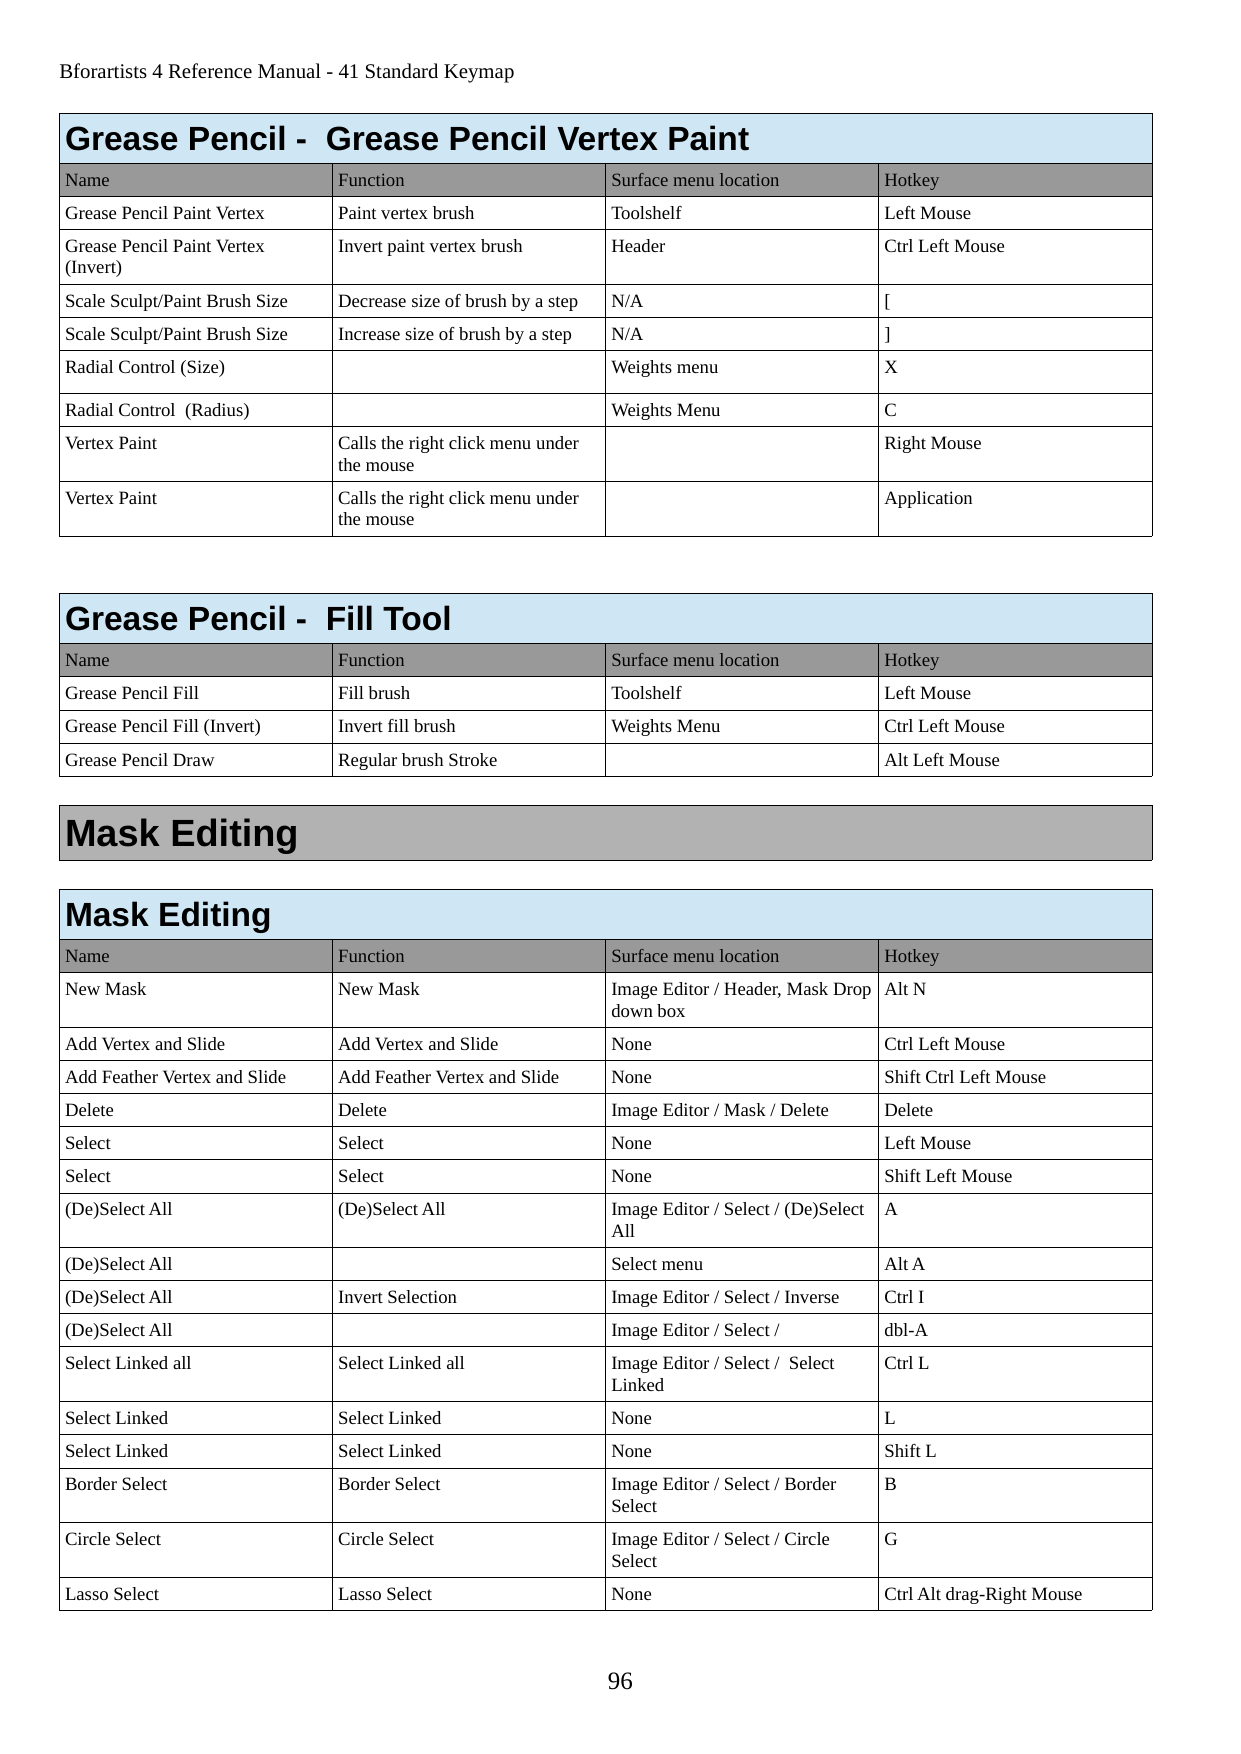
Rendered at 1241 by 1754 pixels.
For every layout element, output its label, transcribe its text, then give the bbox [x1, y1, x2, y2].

table_cell ] [879, 318, 1152, 350]
table_cell Add Feather Vertex and Slide [333, 1061, 605, 1093]
table_cell None [606, 1435, 878, 1467]
table_cell Increase size of brush by a step [333, 318, 605, 350]
table_cell Border Select [333, 1469, 605, 1522]
table_cell Image Editor / Select / Circle Select [606, 1523, 878, 1577]
table_cell Select [333, 1160, 605, 1192]
table_cell Grease Pencil Fill (Invert) [60, 711, 332, 743]
table_cell Function [333, 940, 605, 972]
table_cell Grease Pencil Fill [60, 677, 332, 709]
table_cell Select Linked [333, 1402, 605, 1434]
table_cell Image Editor / Select / Inverse [606, 1281, 878, 1313]
table_header Grease Pencil - Fill Tool [60, 594, 1152, 643]
table_cell Alt A [879, 1248, 1152, 1280]
table_cell Invert fill brush [333, 711, 605, 743]
table_cell [606, 427, 878, 481]
table_cell Grease Pencil Paint Vertex (Invert) [60, 230, 332, 284]
table_cell Paint vertex brush [333, 197, 605, 229]
table_header Mask Editing [60, 806, 1152, 860]
table_cell Right Mouse [879, 427, 1152, 481]
table_cell Ctrl Left Mouse [879, 1028, 1152, 1060]
table_cell Ctrl I [879, 1281, 1152, 1313]
table_cell Ctrl Alt drag-Right Mouse [879, 1578, 1152, 1610]
table_cell Circle Select [333, 1523, 605, 1577]
table_cell Ctrl Left Mouse [879, 711, 1152, 743]
table_cell Surface menu location [606, 644, 878, 676]
table_cell (De)Select All [60, 1248, 332, 1280]
table_cell C [879, 394, 1152, 426]
table_cell Circle Select [60, 1523, 332, 1577]
table_cell Hotkey [879, 644, 1152, 676]
table_cell (De)Select All [60, 1194, 332, 1247]
table_cell (De)Select All [333, 1194, 605, 1247]
table_cell New Mask [333, 973, 605, 1027]
table_cell L [879, 1402, 1152, 1434]
table_header Mask Editing [60, 890, 1152, 939]
table_cell Shift Ctrl Left Mouse [879, 1061, 1152, 1093]
table_cell Select Linked all [60, 1347, 332, 1401]
table_cell Fill brush [333, 677, 605, 709]
table_cell Hotkey [879, 940, 1152, 972]
table_cell Grease Pencil Draw [60, 744, 332, 776]
table_cell Image Editor / Header, Mask Drop down box [606, 973, 878, 1027]
table_cell Left Mouse [879, 197, 1152, 229]
table_cell Function [333, 164, 605, 196]
table_cell Select Linked [60, 1435, 332, 1467]
table_cell Delete [333, 1094, 605, 1126]
table_cell Add Vertex and Slide [333, 1028, 605, 1060]
table_cell Hotkey [879, 164, 1152, 196]
table_cell None [606, 1578, 878, 1610]
table_cell Weights Menu [606, 394, 878, 426]
table_cell None [606, 1127, 878, 1159]
table_cell Select menu [606, 1248, 878, 1280]
table_cell Toolshelf [606, 197, 878, 229]
table_cell Weights Menu [606, 711, 878, 743]
table_cell [333, 1314, 605, 1346]
table_cell [333, 1248, 605, 1280]
table_cell Select [333, 1127, 605, 1159]
table_cell Vertex Paint [60, 482, 332, 536]
table_cell Shift L [879, 1435, 1152, 1467]
table_cell Vertex Paint [60, 427, 332, 481]
table_cell [606, 744, 878, 776]
table_cell Ctrl L [879, 1347, 1152, 1401]
table_cell Decrease size of brush by a step [333, 285, 605, 317]
table_cell None [606, 1028, 878, 1060]
table_cell Delete [60, 1094, 332, 1126]
table_cell [ [879, 285, 1152, 317]
table_cell Border Select [60, 1469, 332, 1522]
table_cell N/A [606, 318, 878, 350]
table_cell (De)Select All [60, 1281, 332, 1313]
table_cell Select [60, 1160, 332, 1192]
table_cell Add Feather Vertex and Slide [60, 1061, 332, 1093]
table_cell Image Editor / Mask / Delete [606, 1094, 878, 1126]
table_header Grease Pencil - Grease Pencil Vertex Paint [60, 114, 1152, 163]
table_cell Name [60, 644, 332, 676]
table_cell Image Editor / Select / [606, 1314, 878, 1346]
table_cell Scale Sculpt/Paint Brush Size [60, 318, 332, 350]
table_cell Left Mouse [879, 677, 1152, 709]
table_cell None [606, 1160, 878, 1192]
table_cell Name [60, 164, 332, 196]
table_cell Select [60, 1127, 332, 1159]
table_cell Lasso Select [60, 1578, 332, 1610]
table_cell Ctrl Left Mouse [879, 230, 1152, 284]
table_cell Weights menu [606, 351, 878, 393]
table_cell N/A [606, 285, 878, 317]
table_cell Image Editor / Select / Select Linked [606, 1347, 878, 1401]
table_cell Delete [879, 1094, 1152, 1126]
table_cell Alt Left Mouse [879, 744, 1152, 776]
table_cell [606, 482, 878, 536]
table_cell Shift Left Mouse [879, 1160, 1152, 1192]
table_cell Radial Control (Radius) [60, 394, 332, 426]
table_cell Alt N [879, 973, 1152, 1027]
table_cell Radial Control (Size) [60, 351, 332, 393]
table_cell (De)Select All [60, 1314, 332, 1346]
table_cell Select Linked [60, 1402, 332, 1434]
table_cell Image Editor / Select / (De)Select All [606, 1194, 878, 1247]
table_cell Invert paint vertex brush [333, 230, 605, 284]
table_cell Grease Pencil Paint Vertex [60, 197, 332, 229]
table_cell Application [879, 482, 1152, 536]
table_cell None [606, 1402, 878, 1434]
table_cell Scale Sculpt/Paint Brush Size [60, 285, 332, 317]
table_cell Regular brush Stroke [333, 744, 605, 776]
table_cell Select Linked all [333, 1347, 605, 1401]
table_cell A [879, 1194, 1152, 1247]
table_cell Header [606, 230, 878, 284]
table_cell [333, 351, 605, 393]
table_cell New Mask [60, 973, 332, 1027]
table_cell Add Vertex and Slide [60, 1028, 332, 1060]
table_cell Left Mouse [879, 1127, 1152, 1159]
table_cell Toolshelf [606, 677, 878, 709]
table_cell Invert Selection [333, 1281, 605, 1313]
table_cell Surface menu location [606, 940, 878, 972]
table_cell B [879, 1469, 1152, 1522]
table_cell Function [333, 644, 605, 676]
table_cell X [879, 351, 1152, 393]
table_cell Name [60, 940, 332, 972]
table_cell Surface menu location [606, 164, 878, 196]
table_cell Calls the right click menu under the mouse [333, 427, 605, 481]
table_cell Image Editor / Select / Border Select [606, 1469, 878, 1522]
table_cell Lasso Select [333, 1578, 605, 1610]
table_cell Select Linked [333, 1435, 605, 1467]
table_cell dbl-A [879, 1314, 1152, 1346]
table_cell None [606, 1061, 878, 1093]
table_cell [333, 394, 605, 426]
table_cell Calls the right click menu under the mouse [333, 482, 605, 536]
table_cell G [879, 1523, 1152, 1577]
